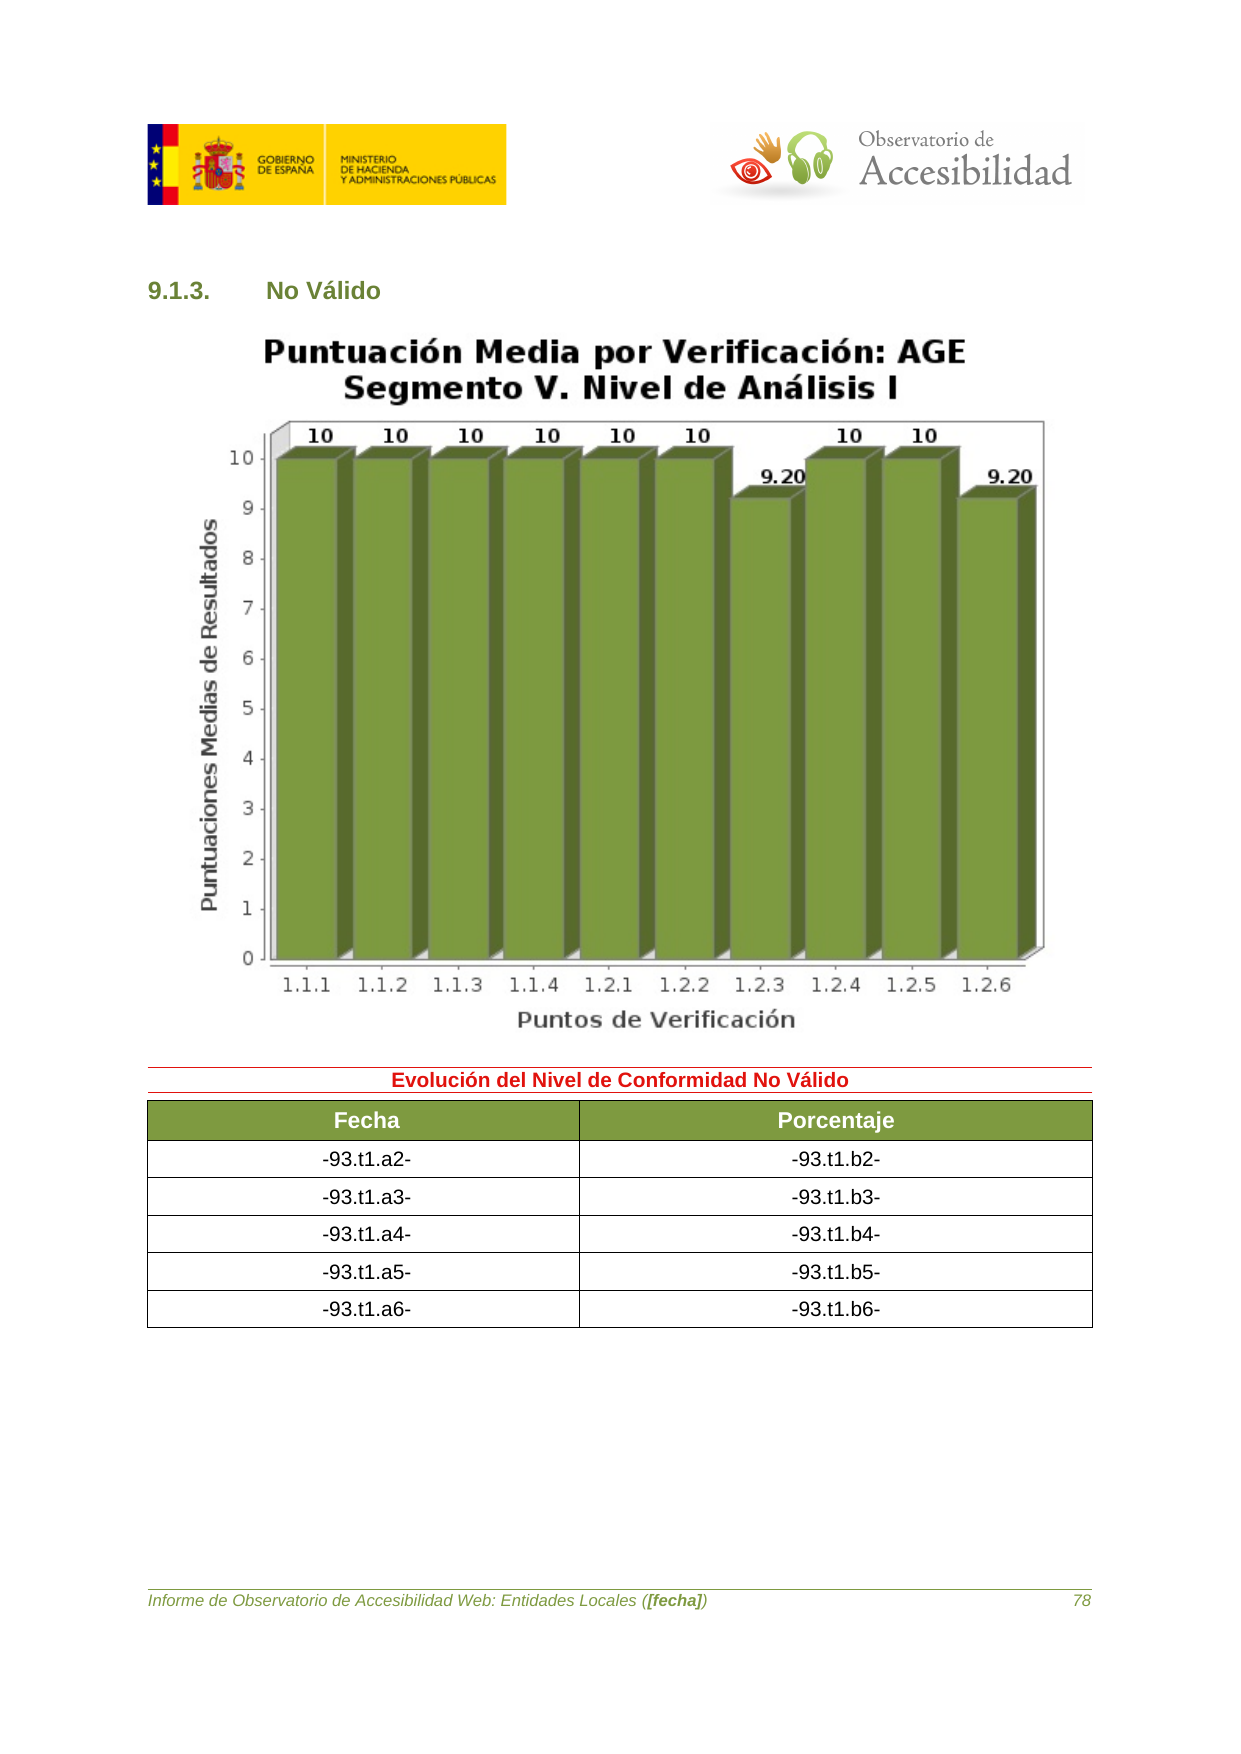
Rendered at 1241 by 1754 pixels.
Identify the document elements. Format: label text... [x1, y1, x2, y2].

table_header Porcentaje [580, 1101, 1092, 1140]
list No Válido [148, 276, 1092, 304]
table_cell -93.t1.a3- [148, 1178, 579, 1215]
table_header Fecha [148, 1101, 579, 1140]
table_cell -93.t1.b2- [580, 1141, 1092, 1177]
picture [147, 124, 507, 205]
table_cell -93.t1.b4- [580, 1216, 1092, 1252]
picture [178, 332, 1062, 1042]
table_cell -93.t1.a5- [148, 1253, 579, 1290]
table_cell -93.t1.a6- [148, 1291, 579, 1327]
table_cell -93.t1.b3- [580, 1178, 1092, 1215]
table_cell -93.t1.b6- [580, 1291, 1092, 1327]
table_cell -93.t1.a2- [148, 1141, 579, 1177]
table_cell -93.t1.b5- [580, 1253, 1092, 1290]
text Evolución del Nivel de Conformidad No Válido [148, 1068, 1092, 1092]
picture [710, 122, 1086, 205]
table_cell -93.t1.a4- [148, 1216, 579, 1252]
